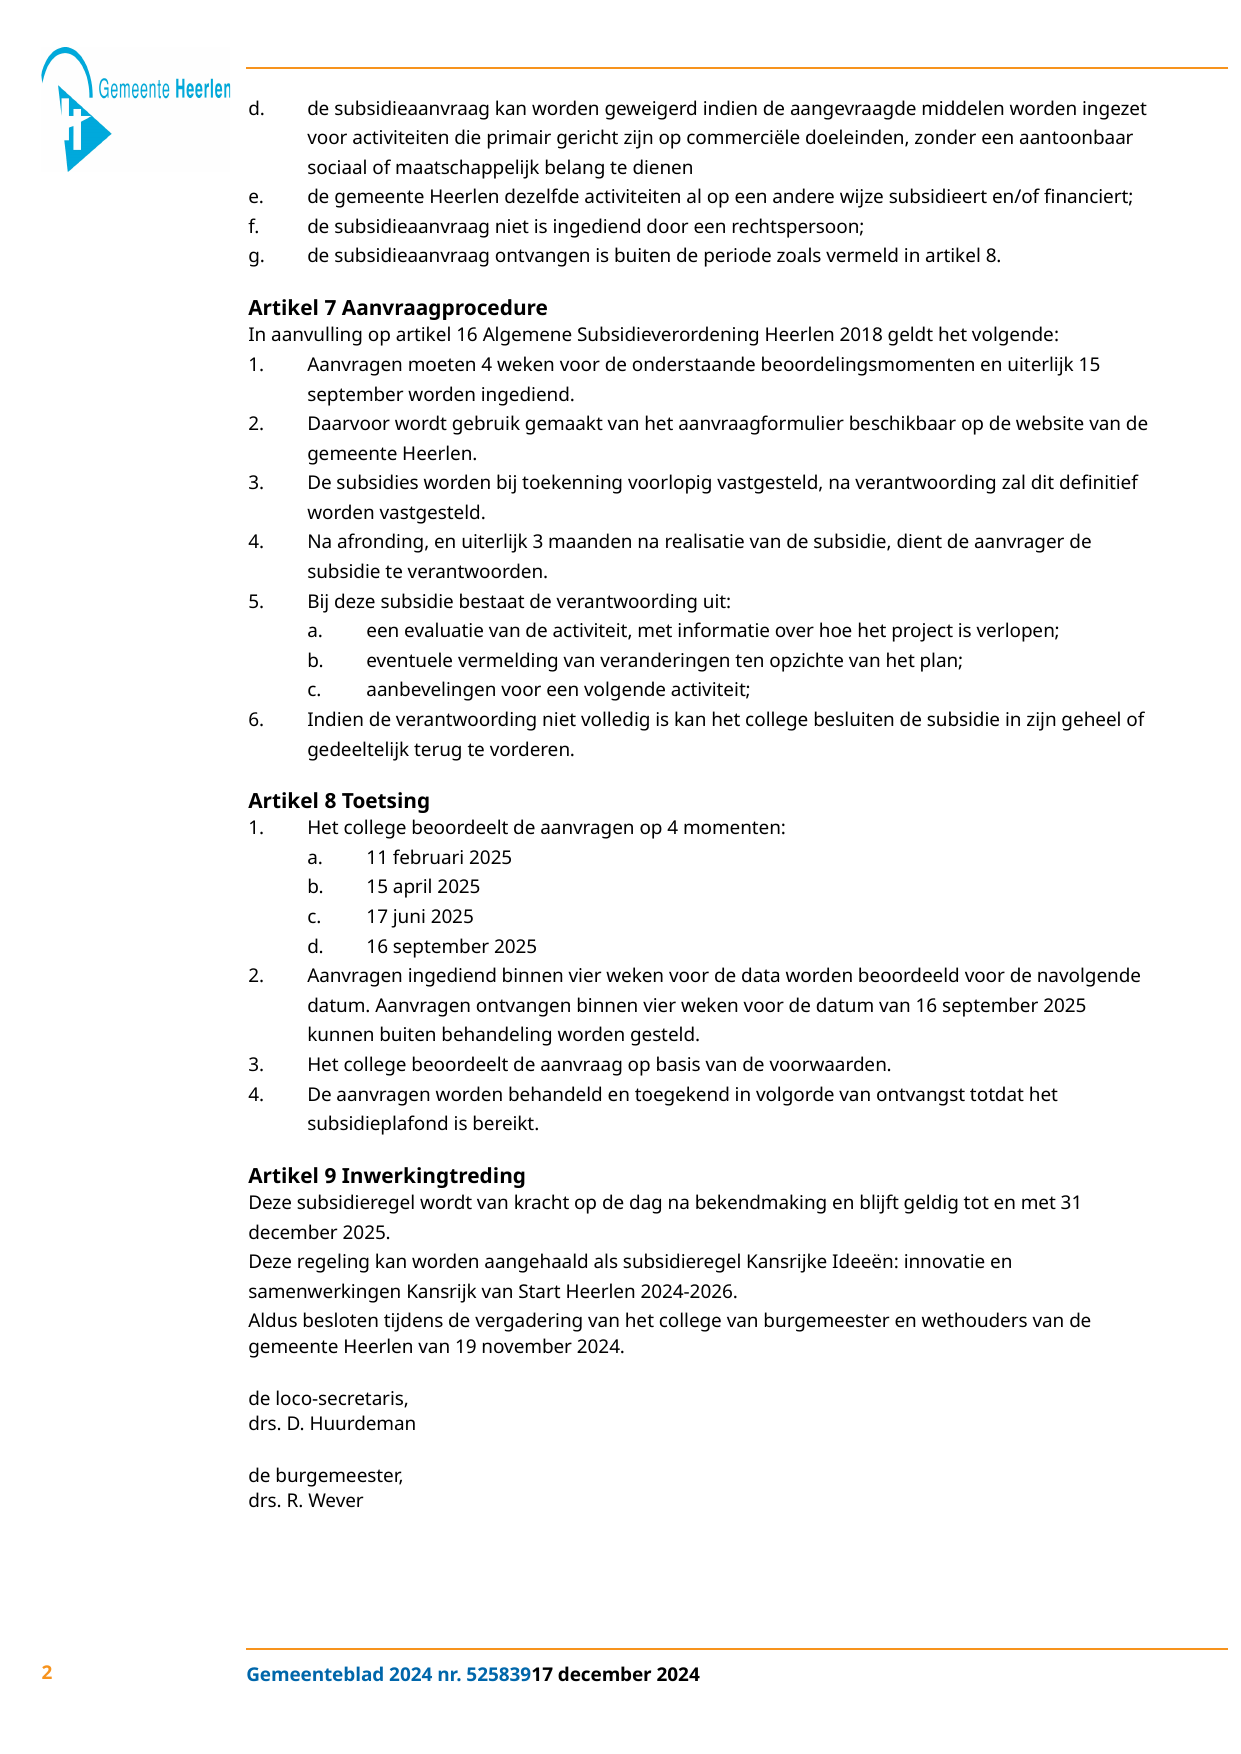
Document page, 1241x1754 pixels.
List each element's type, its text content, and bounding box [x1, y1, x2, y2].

list Indien de verantwoording niet volledig is kan het college besluiten de subsidie in zijn geheel of gedeeltelijk terug te vorderen. [248, 706, 1152, 761]
list de subsidieaanvraag kan worden geweigerd indien de aangevraagde middelen worden ingezet voor activiteiten die primair gericht zijn op commerciële doeleinden, zonder een aantoonbaar sociaal of maatschappelijk belang te dienen [248, 95, 1152, 180]
list aanbevelingen voor een volgende activiteit; [307, 677, 1152, 702]
list Het college beoordeelt de aanvraag op basis van de voorwaarden. [248, 1051, 1152, 1077]
list Aanvragen ingediend binnen vier weken voor de data worden beoordeeld voor de navolgende datum. Aanvragen ontvangen binnen vier weken voor de datum van 16 september 2025 kunnen buiten behandeling worden gesteld. [248, 962, 1152, 1047]
text Aldus besloten tijdens de vergadering van het college van burgemeester en wethouders van de gemeente Heerlen van 19 november 2024. [248, 1308, 1152, 1359]
list Na afronding, en uiterlijk 3 maanden na realisatie van de subsidie, dient de aanvrager de subsidie te verantwoorden. [248, 529, 1152, 584]
picture [41, 47, 231, 172]
text Artikel 9 Inwerkingtreding [248, 1161, 1152, 1189]
text Artikel 7 Aanvraagprocedure [248, 293, 1152, 322]
text drs. R. Wever [248, 1488, 1152, 1513]
picture [41, 47, 59, 70]
list eventuele vermelding van veranderingen ten opzichte van het plan; [307, 647, 1152, 673]
text drs. D. Huurdeman [248, 1411, 1152, 1436]
text In aanvulling op artikel 16 Algemene Subsidieverordening Heerlen 2018 geldt het volgende: [248, 322, 1152, 347]
list Bij deze subsidie bestaat de verantwoording uit: [248, 588, 1152, 613]
text de loco-secretaris, [248, 1385, 1152, 1411]
list de gemeente Heerlen dezelfde activiteiten al op een andere wijze subsidieert en/of financiert; [248, 183, 1152, 209]
text Deze regeling kan worden aangehaald als subsidieregel Kansrijke Ideeën: innovatie en samenwerkingen Kansrijk van Start Heerlen 2024-2026. [248, 1248, 1152, 1304]
list 17 juni 2025 [307, 903, 1152, 929]
list Het college beoordeelt de aanvragen op 4 momenten: [248, 814, 1152, 840]
list 11 februari 2025 [307, 844, 1152, 870]
list 16 september 2025 [307, 933, 1152, 959]
list een evaluatie van de activiteit, met informatie over hoe het project is verlopen; [307, 617, 1152, 643]
text Deze subsidieregel wordt van kracht op de dag na bekendmaking en blijft geldig tot en met 31 december 2025. [248, 1189, 1152, 1244]
text de burgemeester, [248, 1462, 1152, 1488]
list de subsidieaanvraag niet is ingediend door een rechtspersoon; [248, 213, 1152, 239]
list de subsidieaanvraag ontvangen is buiten de periode zoals vermeld in artikel 8. [248, 243, 1152, 268]
list 15 april 2025 [307, 874, 1152, 899]
list De aanvragen worden behandeld en toegekend in volgorde van ontvangst totdat het subsidieplafond is bereikt. [248, 1081, 1152, 1136]
text Artikel 8 Toetsing [248, 786, 1152, 814]
list Aanvragen moeten 4 weken voor de onderstaande beoordelingsmomenten en uiterlijk 15 september worden ingediend. [248, 351, 1152, 406]
list Daarvoor wordt gebruik gemaakt van het aanvraagformulier beschikbaar op de website van de gemeente Heerlen. [248, 410, 1152, 466]
list De subsidies worden bij toekenning voorlopig vastgesteld, na verantwoording zal dit definitief worden vastgesteld. [248, 469, 1152, 525]
